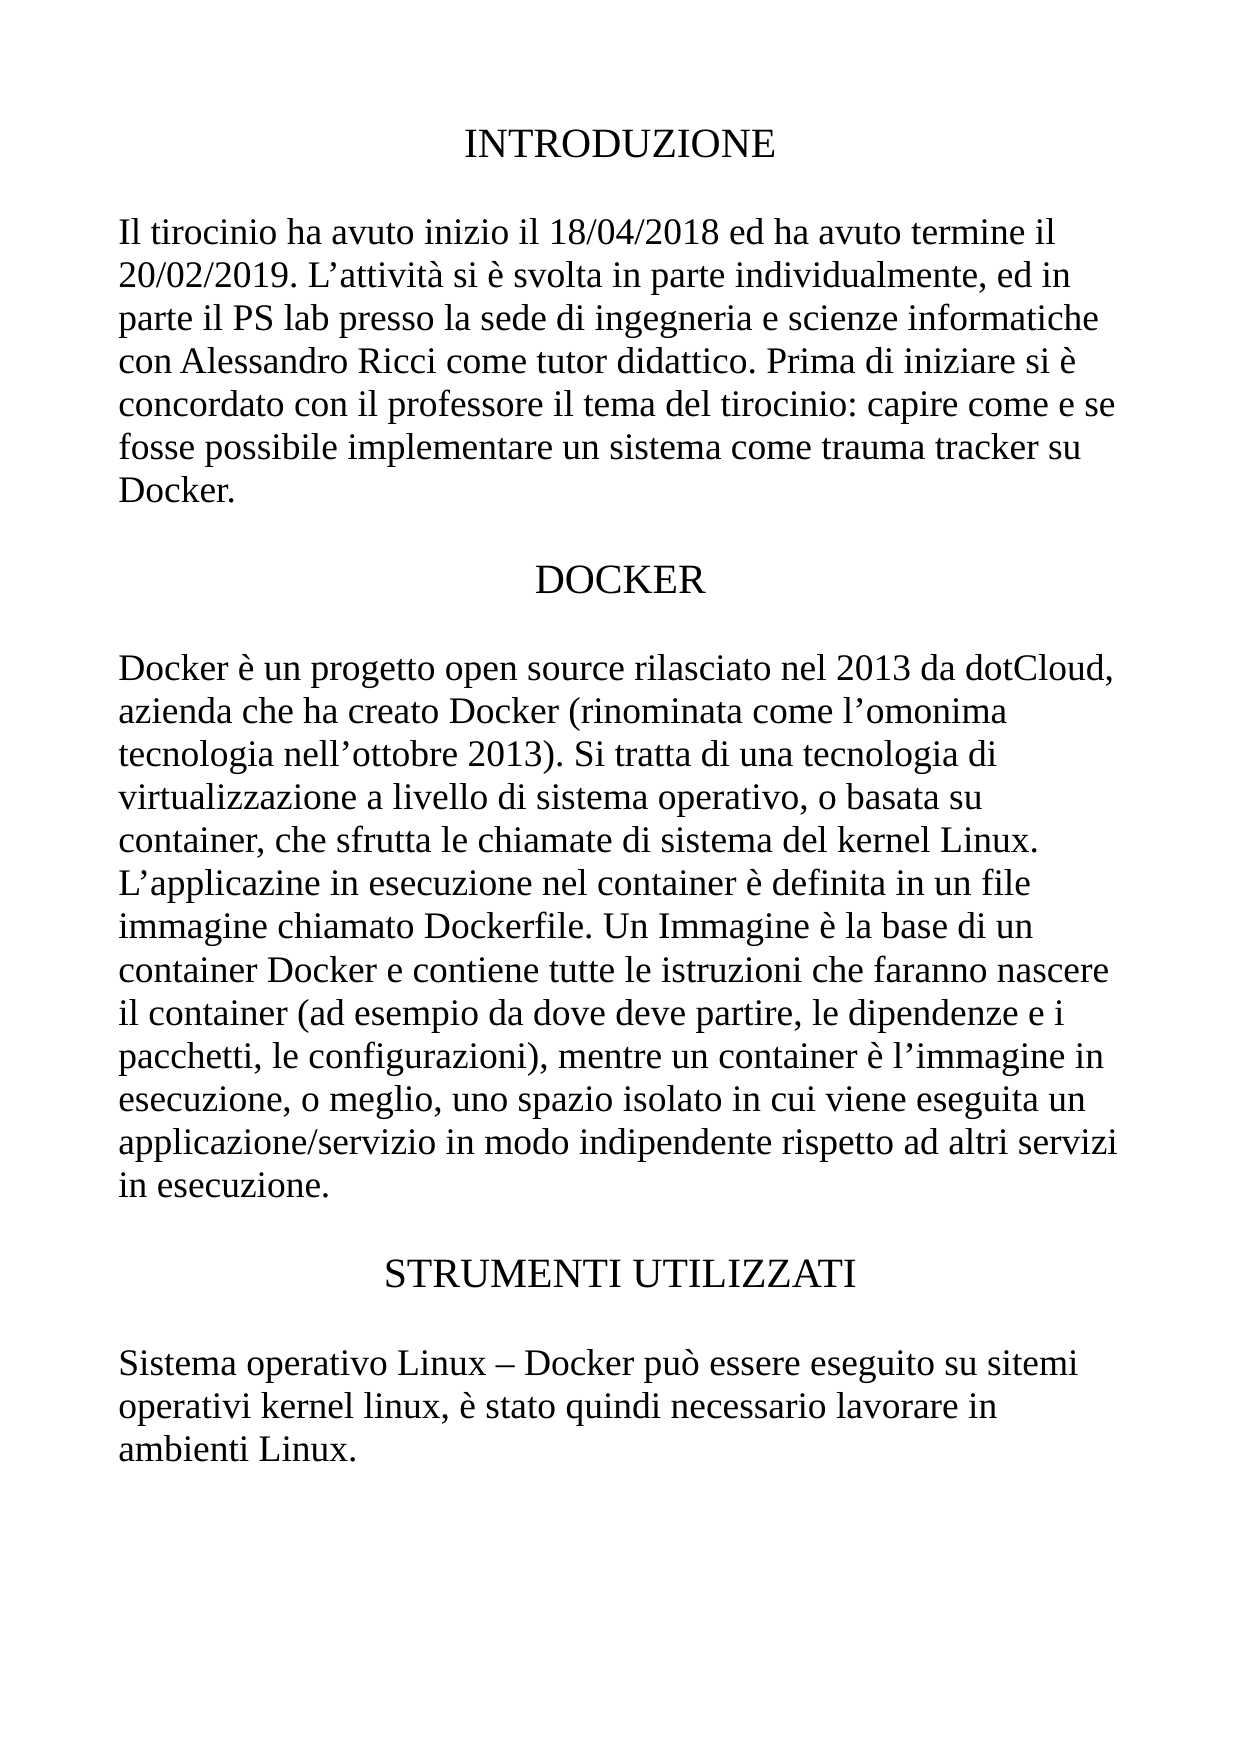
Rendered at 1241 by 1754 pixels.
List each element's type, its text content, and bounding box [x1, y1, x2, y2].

text Sistema operativo Linux – Docker può essere eseguito su sitemi operativi kernel linux, è stato quindi necessario lavorare in ambienti Linux. [118, 1340, 1122, 1469]
text STRUMENTI UTILIZZATI [118, 1249, 1122, 1297]
text Docker è un progetto open source rilasciato nel 2013 da dotCloud, azienda che ha creato Docker (rinominata come l’omonima tecnologia nell’ottobre 2013). Si tratta di una tecnologia di virtualizzazione a livello di sistema operativo, o basata su container, che sfrutta le chiamate di sistema del kernel Linux. L’applicazine in esecuzione nel container è definita in un file immagine chiamato Dockerfile. Un Immagine è la base di un container Docker e contiene tutte le istruzioni che faranno nascere il container (ad esempio da dove deve partire, le dipendenze e i pacchetti, le configurazioni), mentre un container è l’immagine in esecuzione, o meglio, uno spazio isolato in cui viene eseguita un applicazione/servizio in modo indipendente rispetto ad altri servizi in esecuzione. [118, 645, 1122, 1206]
text INTRODUZIONE [118, 118, 1122, 166]
text Il tirocinio ha avuto inizio il 18/04/2018 ed ha avuto termine il 20/02/2019. L’attività si è svolta in parte individualmente, ed in parte il PS lab presso la sede di ingegneria e scienze informatiche con Alessandro Ricci come tutor didattico. Prima di iniziare si è concordato con il professore il tema del tirocinio: capire come e se fosse possibile implementare un sistema come trauma tracker su Docker. [118, 209, 1122, 511]
text DOCKER [118, 554, 1122, 602]
